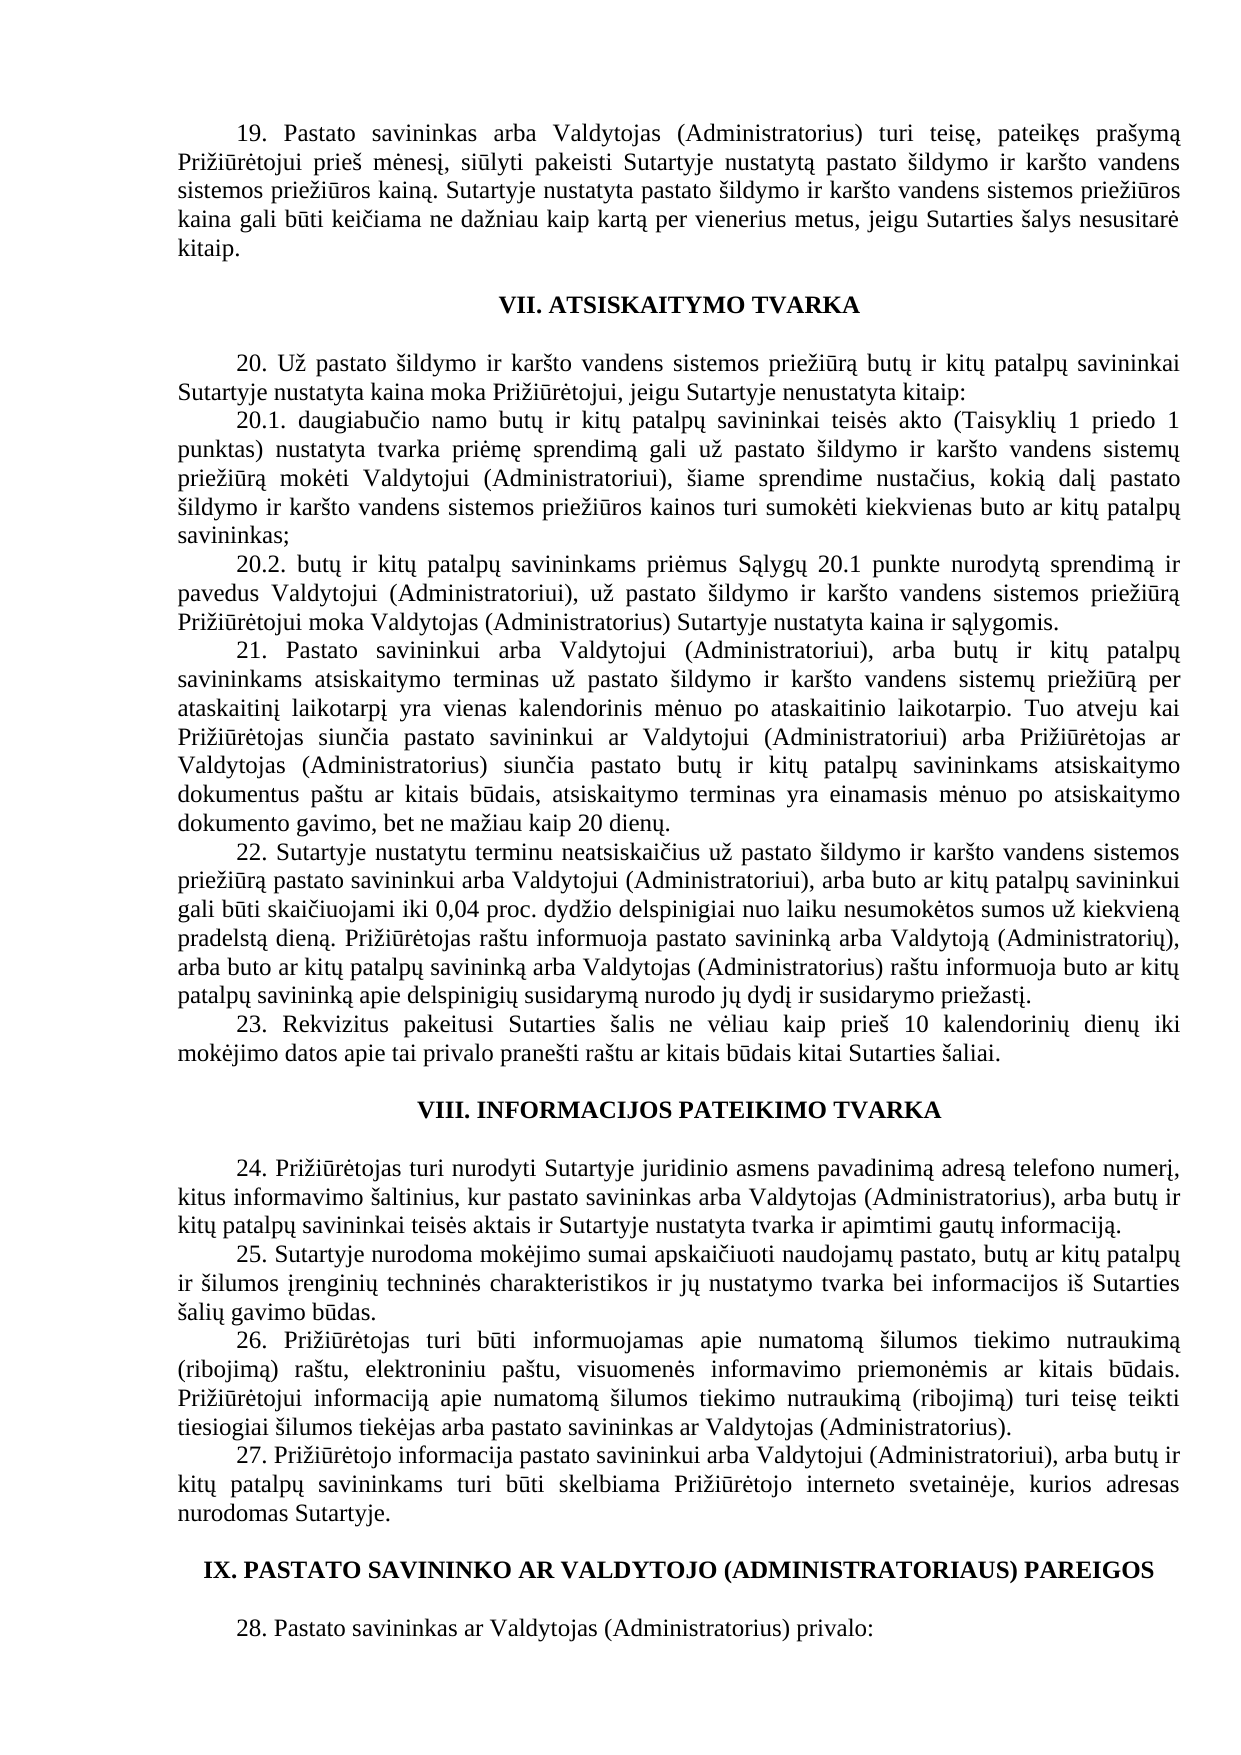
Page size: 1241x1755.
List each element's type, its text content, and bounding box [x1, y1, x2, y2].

text 19. Pastato savininkas arba Valdytojas (Administratorius) turi teisę, pateikęs prašymą Prižiūrėtojui prieš mėnesį, siūlyti pakeisti Sutartyje nustatytą pastato šildymo ir karšto vandens sistemos priežiūros kainą. Sutartyje nustatyta pastato šildymo ir karšto vandens sistemos priežiūros kaina gali būti keičiama ne dažniau kaip kartą per vienerius metus, jeigu Sutarties šalys nesusitarė kitaip. [177, 118, 1181, 262]
text 22. Sutartyje nustatytu terminu neatsiskaičius už pastato šildymo ir karšto vandens sistemos priežiūrą pastato savininkui arba Valdytojui (Administratoriui), arba buto ar kitų patalpų savininkui gali būti skaičiuojami iki 0,04 proc. dydžio delspinigiai nuo laiku nesumokėtos sumos už kiekvieną pradelstą dieną. Prižiūrėtojas raštu informuoja pastato savininką arba Valdytoją (Administratorių), arba buto ar kitų patalpų savininką arba Valdytojas (Administratorius) raštu informuoja buto ar kitų patalpų savininką apie delspinigių susidarymą nurodo jų dydį ir susidarymo priežastį. [177, 837, 1181, 1009]
text 21. Pastato savininkui arba Valdytojui (Administratoriui), arba butų ir kitų patalpų savininkams atsiskaitymo terminas už pastato šildymo ir karšto vandens sistemų priežiūrą per ataskaitinį laikotarpį yra vienas kalendorinis mėnuo po ataskaitinio laikotarpio. Tuo atveju kai Prižiūrėtojas siunčia pastato savininkui ar Valdytojui (Administratoriui) arba Prižiūrėtojas ar Valdytojas (Administratorius) siunčia pastato butų ir kitų patalpų savininkams atsiskaitymo dokumentus paštu ar kitais būdais, atsiskaitymo terminas yra einamasis mėnuo po atsiskaitymo dokumento gavimo, bet ne mažiau kaip 20 dienų. [177, 636, 1181, 837]
text 20.2. butų ir kitų patalpų savininkams priėmus Sąlygų 20.1 punkte nurodytą sprendimą ir pavedus Valdytojui (Administratoriui), už pastato šildymo ir karšto vandens sistemos priežiūrą Prižiūrėtojui moka Valdytojas (Administratorius) Sutartyje nustatyta kaina ir sąlygomis. [177, 549, 1181, 636]
text 23. Rekvizitus pakeitusi Sutarties šalis ne vėliau kaip prieš 10 kalendorinių dienų iki mokėjimo datos apie tai privalo pranešti raštu ar kitais būdais kitai Sutarties šaliai. [177, 1009, 1181, 1067]
text VII. ATSISKAITYMO TVARKA [177, 291, 1181, 319]
text 25. Sutartyje nurodoma mokėjimo sumai apskaičiuoti naudojamų pastato, butų ar kitų patalpų ir šilumos įrenginių techninės charakteristikos ir jų nustatymo tvarka bei informacijos iš Sutarties šalių gavimo būdas. [177, 1239, 1181, 1326]
text IX. PASTATO SAVININKO AR VALDYTOJO (ADMINISTRATORIAUS) PAREIGOS [177, 1556, 1181, 1584]
text VIII. INFORMACIJOS PATEIKIMO TVARKA [177, 1096, 1181, 1124]
text 20. Už pastato šildymo ir karšto vandens sistemos priežiūrą butų ir kitų patalpų savininkai Sutartyje nustatyta kaina moka Prižiūrėtojui, jeigu Sutartyje nenustatyta kitaip: [177, 348, 1181, 406]
text 27. Prižiūrėtojo informacija pastato savininkui arba Valdytojui (Administratoriui), arba butų ir kitų patalpų savininkams turi būti skelbiama Prižiūrėtojo interneto svetainėje, kurios adresas nurodomas Sutartyje. [177, 1441, 1181, 1527]
text 28. Pastato savininkas ar Valdytojas (Administratorius) privalo: [177, 1613, 1181, 1642]
text 26. Prižiūrėtojas turi būti informuojamas apie numatomą šilumos tiekimo nutraukimą (ribojimą) raštu, elektroniniu paštu, visuomenės informavimo priemonėmis ar kitais būdais. Prižiūrėtojui informaciją apie numatomą šilumos tiekimo nutraukimą (ribojimą) turi teisę teikti tiesiogiai šilumos tiekėjas arba pastato savininkas ar Valdytojas (Administratorius). [177, 1326, 1181, 1441]
text 20.1. daugiabučio namo butų ir kitų patalpų savininkai teisės akto (Taisyklių 1 priedo 1 punktas) nustatyta tvarka priėmę sprendimą gali už pastato šildymo ir karšto vandens sistemų priežiūrą mokėti Valdytojui (Administratoriui), šiame sprendime nustačius, kokią dalį pastato šildymo ir karšto vandens sistemos priežiūros kainos turi sumokėti kiekvienas buto ar kitų patalpų savininkas; [177, 406, 1181, 549]
text 24. Prižiūrėtojas turi nurodyti Sutartyje juridinio asmens pavadinimą adresą telefono numerį, kitus informavimo šaltinius, kur pastato savininkas arba Valdytojas (Administratorius), arba butų ir kitų patalpų savininkai teisės aktais ir Sutartyje nustatyta tvarka ir apimtimi gautų informaciją. [177, 1153, 1181, 1239]
